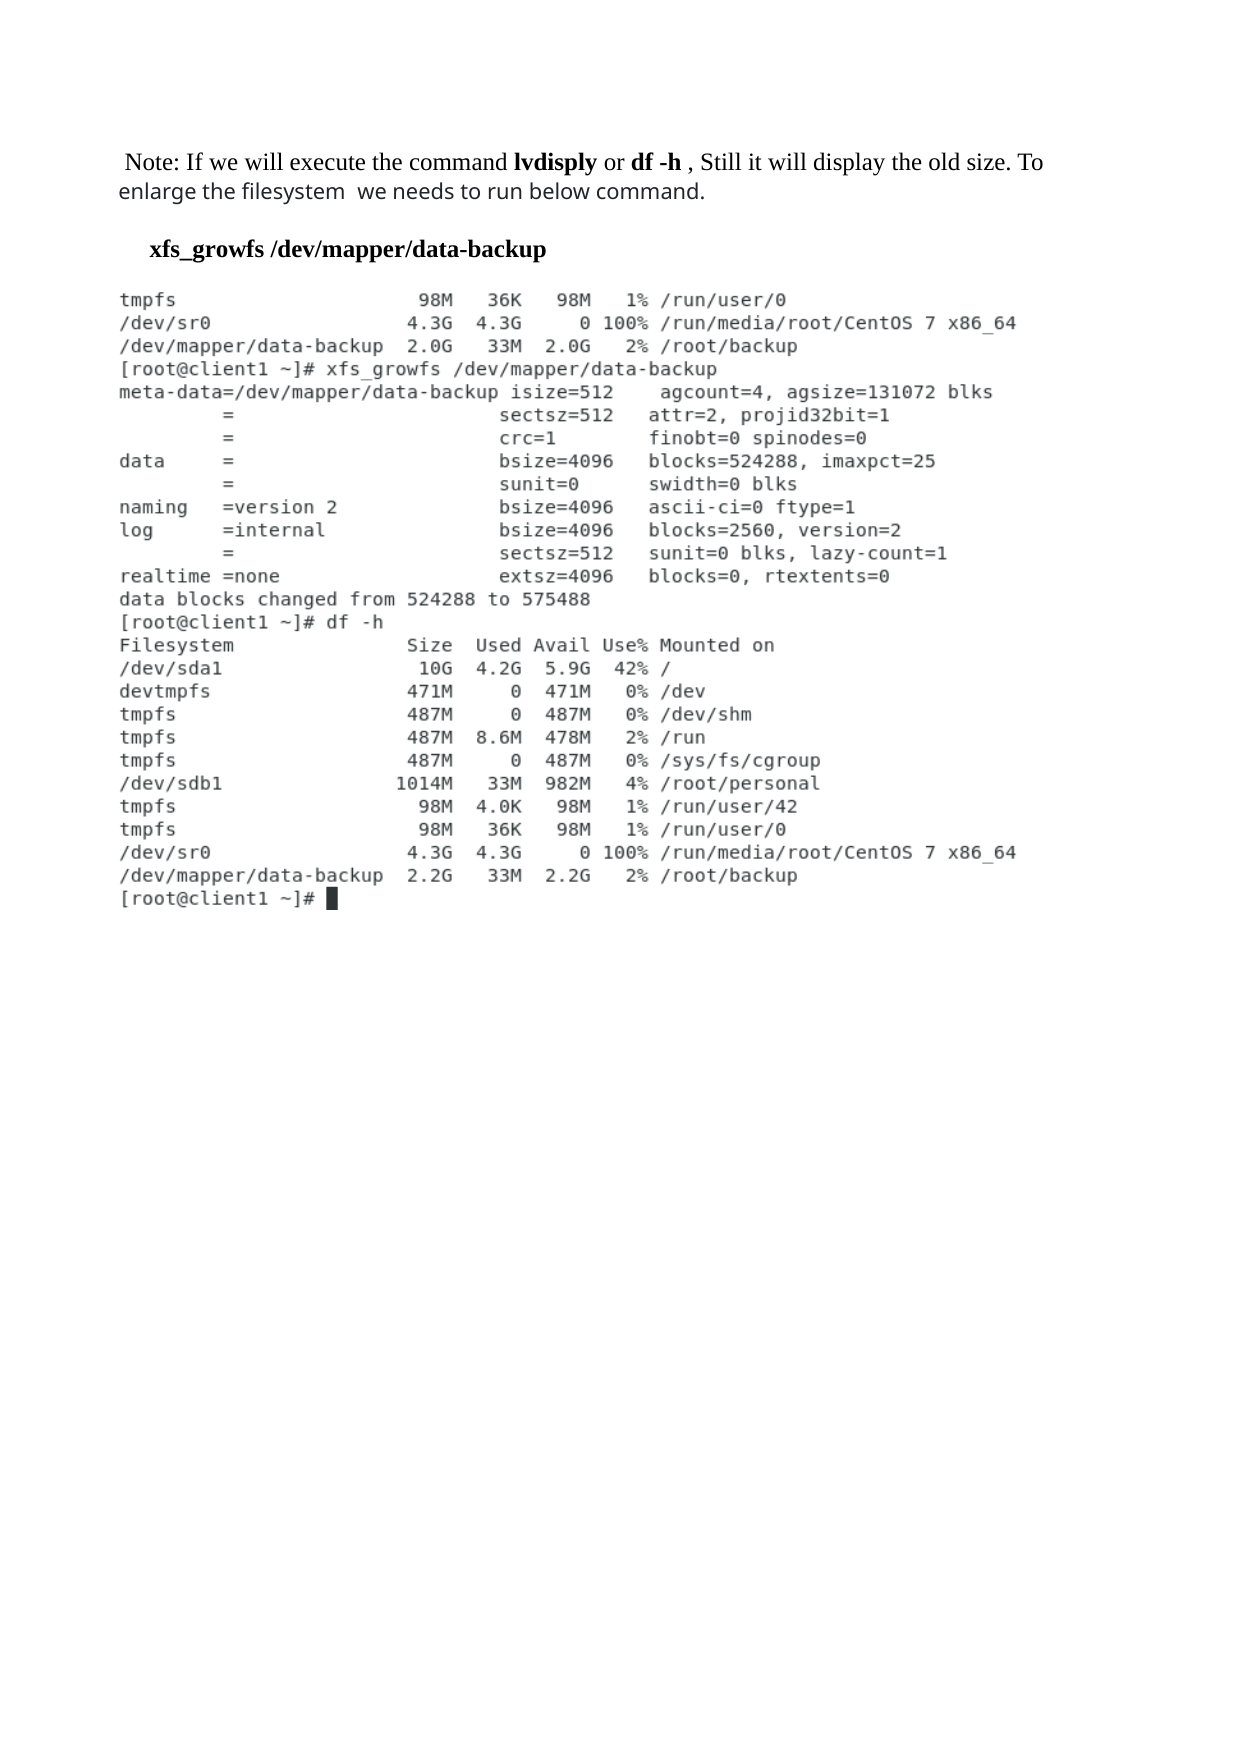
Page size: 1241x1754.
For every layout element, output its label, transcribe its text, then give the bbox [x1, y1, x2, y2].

picture [118, 291, 1123, 910]
text xfs_growfs /dev/mapper/data-backup [118, 234, 1122, 263]
text Note: If we will execute the command lvdisply or df -h , Still it will display the old size. To enlarge the filesystem we needs to run below command. [118, 147, 1122, 205]
